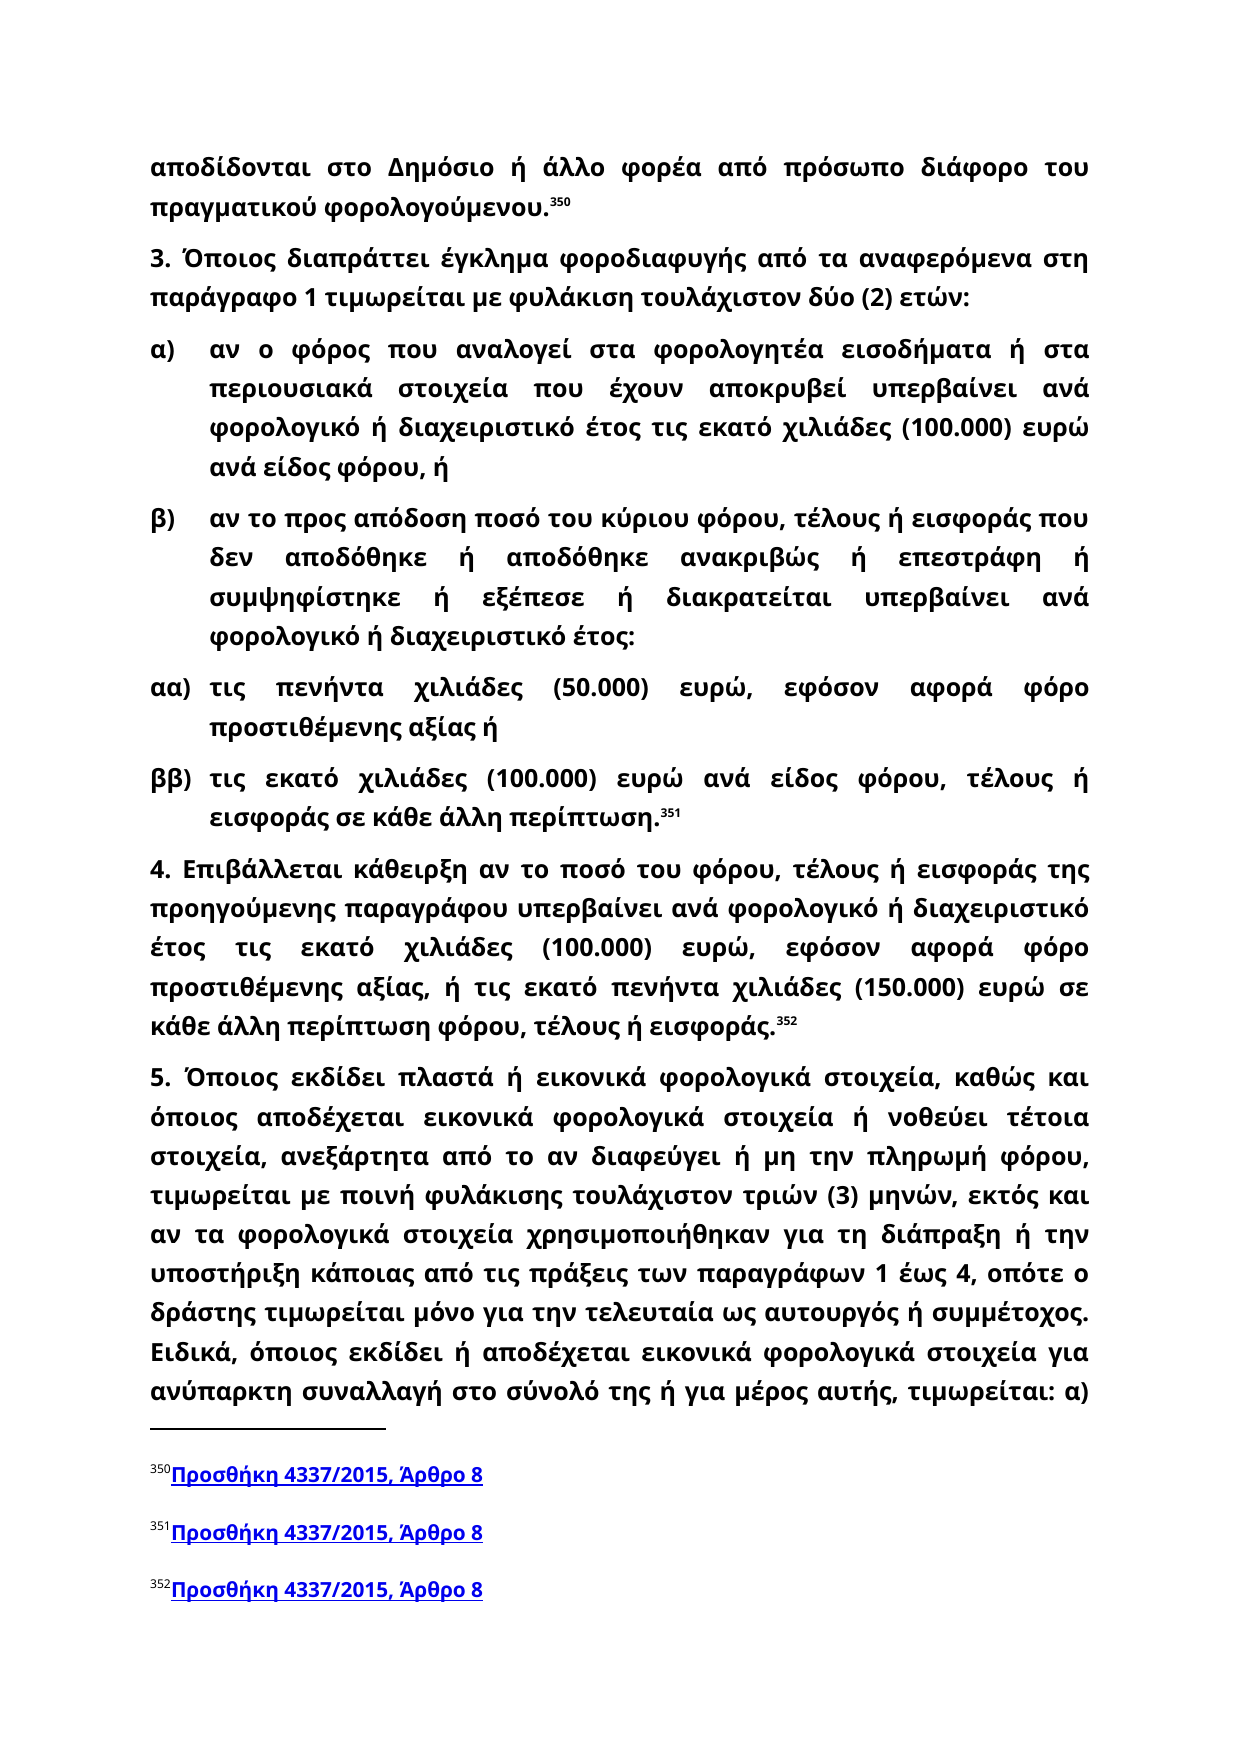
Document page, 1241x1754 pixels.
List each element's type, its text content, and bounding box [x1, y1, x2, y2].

text Προσθήκη 4337/2015, Άρθρο 8 [150, 1460, 1090, 1489]
text Προσθήκη 4337/2015, Άρθρο 8 [150, 1576, 1090, 1604]
list α) αν ο φόρος που αναλογεί στα φορολογητέα εισοδήματα ή στα περιουσιακά στοιχεία που έχουν αποκρυβεί υπερβαίνει ανά φορολογικό ή διαχειριστικό έτος τις εκατό χιλιάδες (100.000) ευρώ ανά είδος φόρου, ή [150, 332, 1090, 483]
text 3. Όποιος διαπράττει έγκλημα φοροδιαφυγής από τα αναφερόμενα στη παράγραφο 1 τιμωρείται με φυλάκιση τουλάχιστον δύο (2) ετών: [150, 241, 1090, 314]
text 4. Επιβάλλεται κάθειρξη αν το ποσό του φόρου, τέλους ή εισφοράς της προηγούμενης παραγράφου υπερβαίνει ανά φορολογικό ή διαχειριστικό έτος τις εκατό χιλιάδες (100.000) ευρώ, εφόσον αφορά φόρο προστιθέμενης αξίας, ή τις εκατό πενήντα χιλιάδες (150.000) ευρώ σε κάθε άλλη περίπτωση φόρου, τέλους ή εισφοράς. [150, 852, 1090, 1042]
text 5. Όποιος εκδίδει πλαστά ή εικονικά φορολογικά στοιχεία, καθώς και όποιος αποδέχεται εικονικά φορολογικά στοιχεία ή νοθεύει τέτοια στοιχεία, ανεξάρτητα από το αν διαφεύγει ή μη την πληρωμή φόρου, τιμωρείται με ποινή φυλάκισης τουλάχιστον τριών (3) μηνών, εκτός και αν τα φορολογικά στοιχεία χρησιμοποιήθηκαν για τη διάπραξη ή την υποστήριξη κάποιας από τις πράξεις των παραγράφων 1 έως 4, οπότε ο δράστης τιμωρείται μόνο για την τελευταία ως αυτουργός ή συμμέτοχος. Ειδικά, όποιος εκδίδει ή αποδέχεται εικονικά φορολογικά στοιχεία για ανύπαρκτη συναλλαγή στο σύνολό της ή για μέρος αυτής, τιμωρείται: α) [150, 1060, 1090, 1407]
text αποδίδονται στο Δημόσιο ή άλλο φορέα από πρόσωπο διάφορο του πραγματικού φορολογούμενου. [150, 150, 1090, 223]
list αα) τις πενήντα χιλιάδες (50.000) ευρώ, εφόσον αφορά φόρο προστιθέμενης αξίας ή [150, 670, 1090, 743]
text Προσθήκη 4337/2015, Άρθρο 8 [150, 1518, 1090, 1546]
list ββ) τις εκατό χιλιάδες (100.000) ευρώ ανά είδος φόρου, τέλους ή εισφοράς σε κάθε άλλη περίπτωση. [150, 761, 1090, 834]
list β) αν το προς απόδοση ποσό του κύριου φόρου, τέλους ή εισφοράς που δεν αποδόθηκε ή αποδόθηκε ανακριβώς ή επεστράφη ή συμψηφίστηκε ή εξέπεσε ή διακρατείται υπερβαίνει ανά φορολογικό ή διαχειριστικό έτος: [150, 501, 1090, 652]
